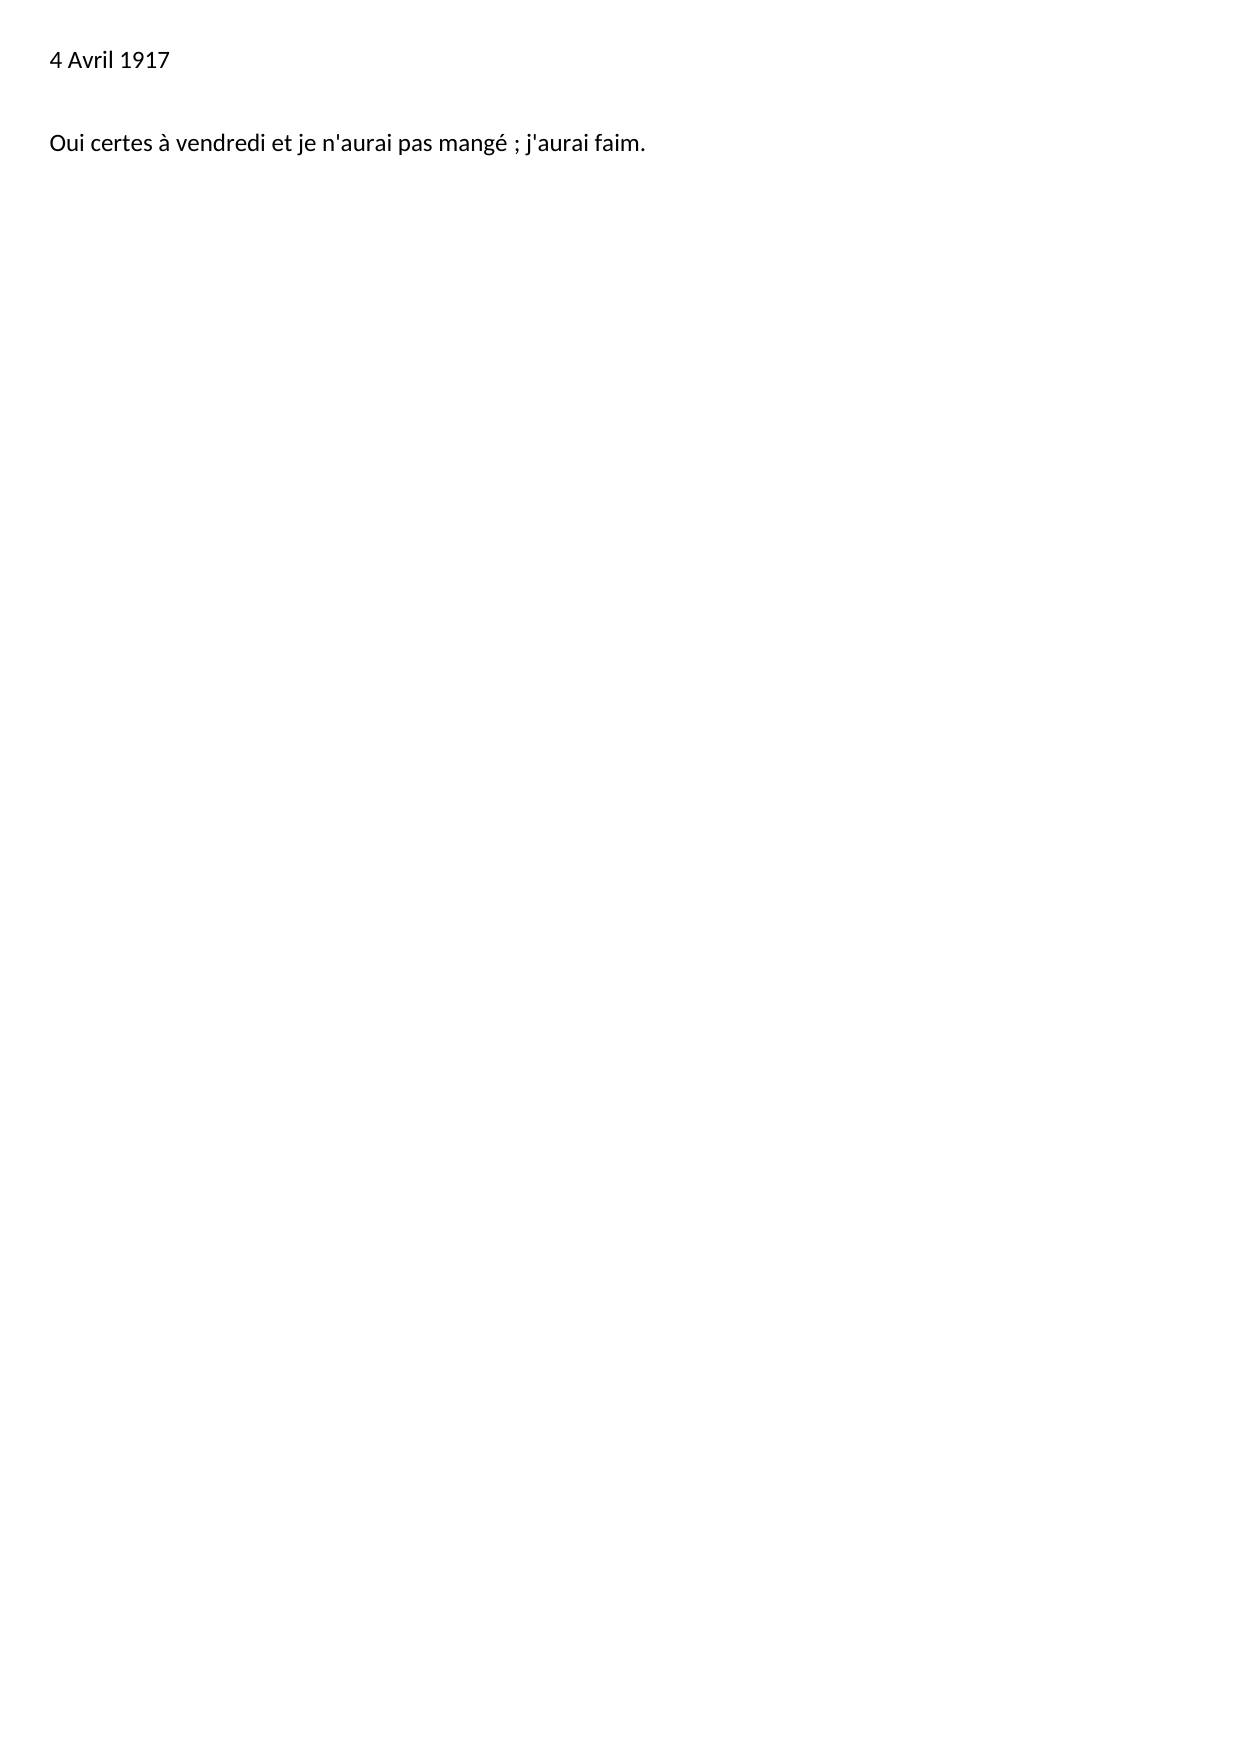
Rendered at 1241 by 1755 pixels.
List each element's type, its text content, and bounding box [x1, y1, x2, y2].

text 4 Avril 1917 [37, 49, 1203, 74]
text Oui certes à vendredi et je n'aurai pas mangé ; j'aurai faim. [37, 133, 1203, 158]
